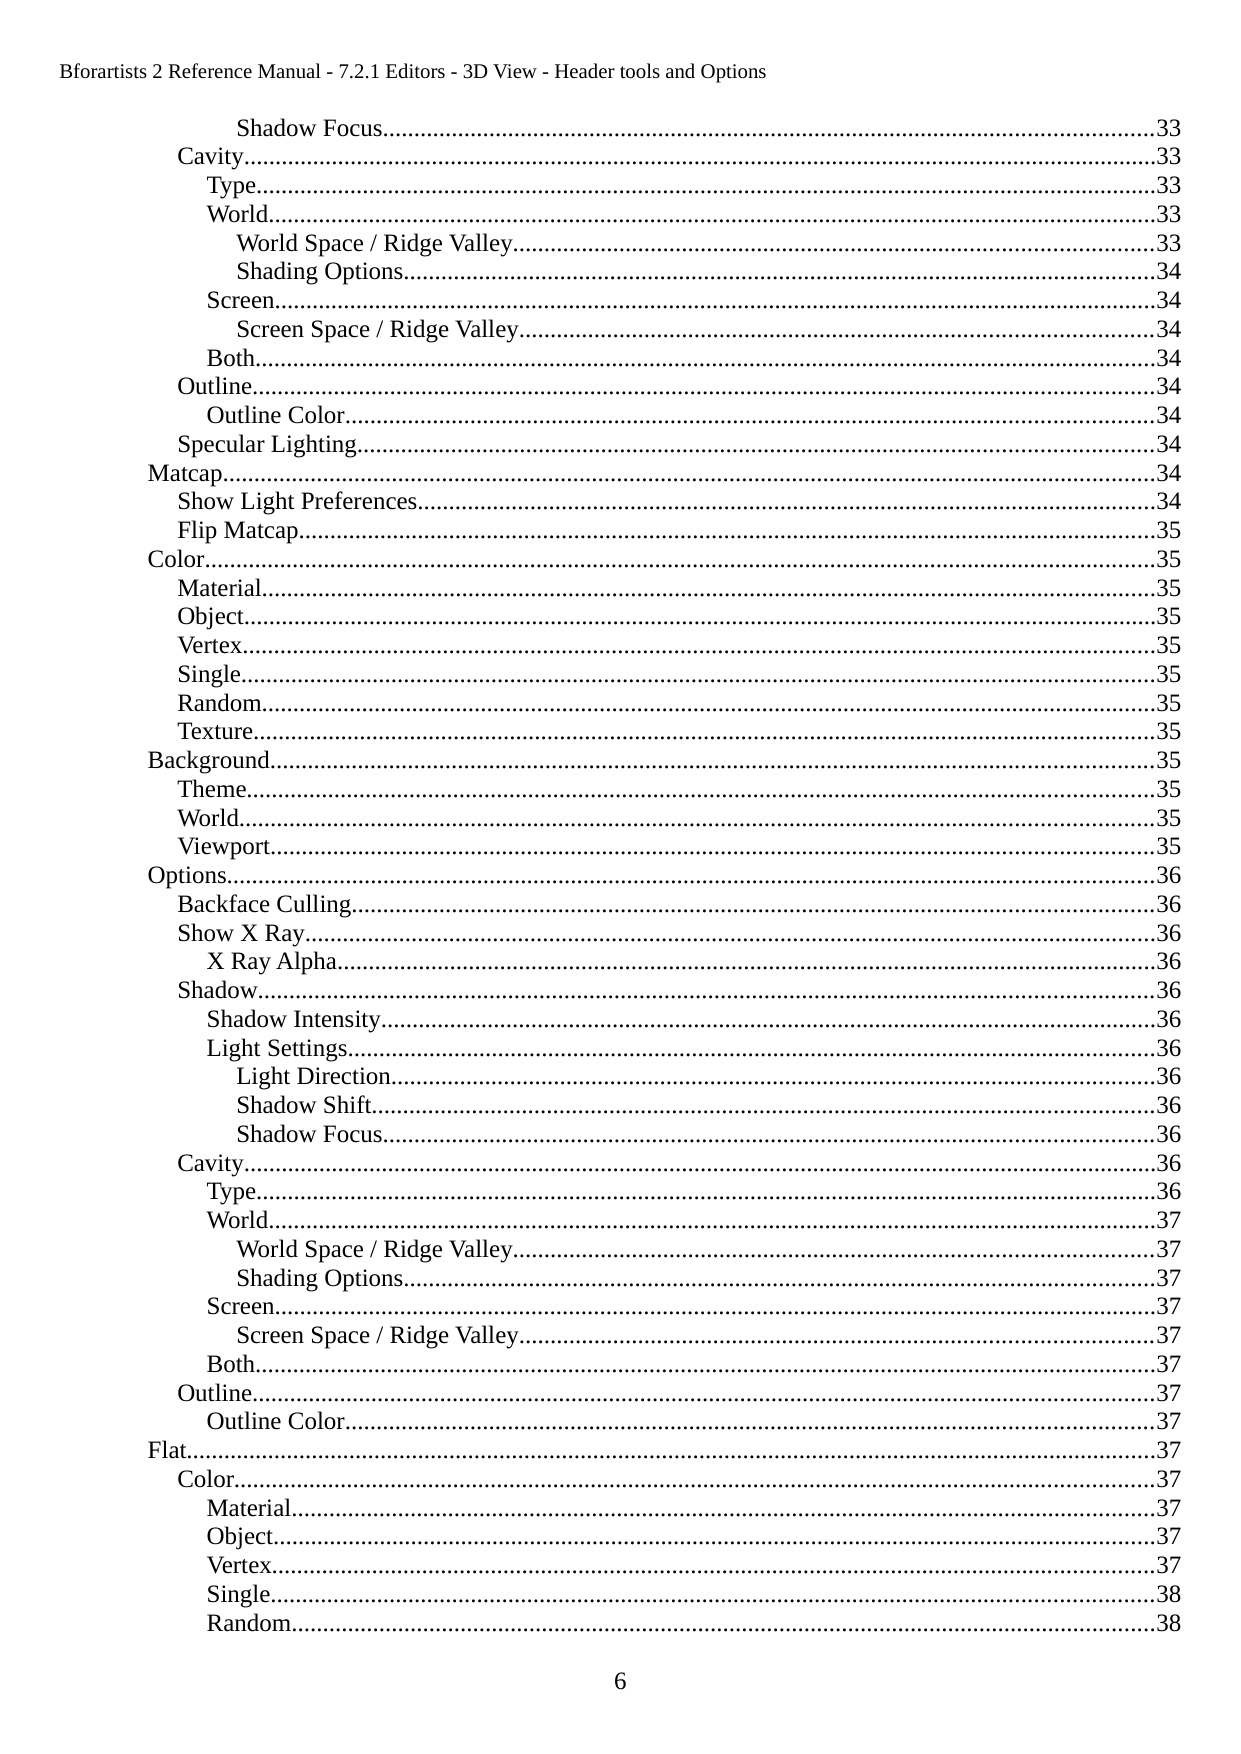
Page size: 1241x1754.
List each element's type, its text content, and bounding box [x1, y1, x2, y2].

text Color 37 [177, 1464, 1181, 1493]
text World Space / Ridge Valley 37 [236, 1234, 1181, 1263]
text Light Settings 36 [206, 1033, 1181, 1061]
text Screen Space / Ridge Valley 37 [236, 1320, 1181, 1349]
text Object 37 [206, 1521, 1181, 1550]
text Shadow Focus 33 [236, 113, 1181, 141]
text Matcap 34 [147, 458, 1181, 486]
text World 37 [206, 1205, 1181, 1234]
text Outline 34 [177, 371, 1181, 400]
text Texture 35 [177, 716, 1181, 745]
text Outline 37 [177, 1378, 1181, 1406]
text Shading Options 37 [236, 1263, 1181, 1291]
text Viewport 35 [177, 831, 1181, 860]
text Cavity 36 [177, 1148, 1181, 1176]
text World Space / Ridge Valley 33 [236, 228, 1181, 256]
text Options 36 [147, 860, 1181, 889]
text World 35 [177, 803, 1181, 831]
text Vertex 37 [206, 1550, 1181, 1579]
text Show X Ray 36 [177, 918, 1181, 946]
text Shadow Intensity 36 [206, 1004, 1181, 1033]
text Flat 37 [147, 1435, 1181, 1464]
text Outline Color 34 [206, 400, 1181, 429]
text Cavity 33 [177, 141, 1181, 170]
text Screen Space / Ridge Valley 34 [236, 314, 1181, 343]
text Backface Culling 36 [177, 889, 1181, 918]
text Random 35 [177, 688, 1181, 716]
text Light Direction 36 [236, 1061, 1181, 1090]
text Single 35 [177, 659, 1181, 688]
text Specular Lighting 34 [177, 429, 1181, 458]
text Single 38 [206, 1579, 1181, 1608]
text Random 38 [206, 1608, 1181, 1636]
text Object 35 [177, 601, 1181, 630]
text Theme 35 [177, 774, 1181, 803]
text Shadow Focus 36 [236, 1119, 1181, 1148]
text Shadow Shift 36 [236, 1090, 1181, 1119]
text Both 34 [206, 343, 1181, 371]
text Type 36 [206, 1176, 1181, 1205]
text Background 35 [147, 745, 1181, 774]
text Outline Color 37 [206, 1406, 1181, 1435]
text Material 37 [206, 1493, 1181, 1521]
text Shadow 36 [177, 975, 1181, 1004]
text Type 33 [206, 170, 1181, 199]
text Screen 37 [206, 1291, 1181, 1320]
text Vertex 35 [177, 630, 1181, 659]
text Flip Matcap 35 [177, 515, 1181, 544]
text Material 35 [177, 573, 1181, 601]
text Shading Options 34 [236, 256, 1181, 285]
text World 33 [206, 199, 1181, 228]
text Color 35 [147, 544, 1181, 573]
text Screen 34 [206, 285, 1181, 314]
text Show Light Preferences 34 [177, 486, 1181, 515]
text X Ray Alpha 36 [206, 946, 1181, 975]
text Both 37 [206, 1349, 1181, 1378]
